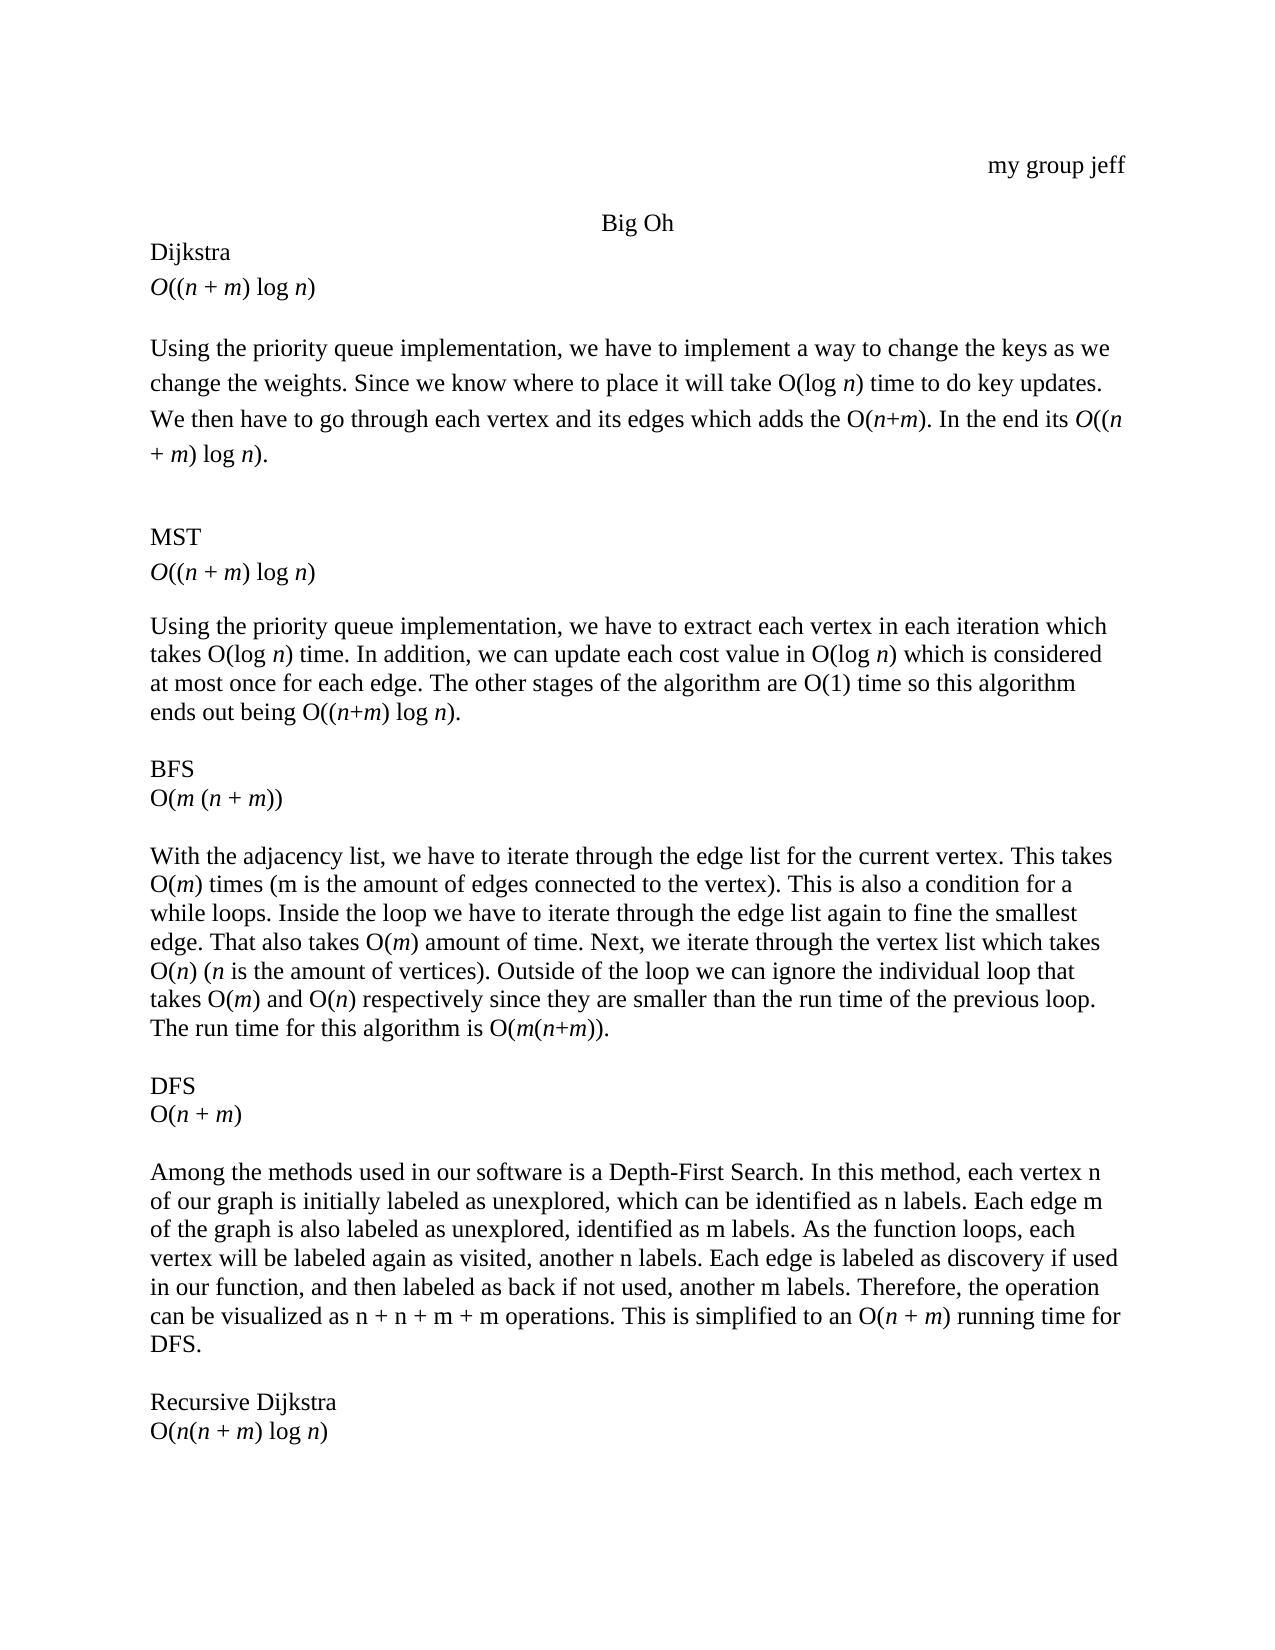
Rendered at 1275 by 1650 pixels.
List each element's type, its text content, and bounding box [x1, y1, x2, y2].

text O(n + m) [150, 1099, 1125, 1128]
text MST [150, 522, 1125, 550]
text Dijkstra [150, 237, 1125, 266]
text Among the methods used in our software is a Depth-First Search. In this method, each vertex n of our graph is initially labeled as unexplored, which can be identified as n labels. Each edge m of the graph is also labeled as unexplored, identified as m labels. As the function loops, each vertex will be labeled again as visited, another n labels. Each edge is labeled as discovery if used in our function, and then labeled as back if not used, another m labels. Therefore, the operation can be visualized as n + n + m + m operations. This is simplified to an O(n + m) running time for DFS. [150, 1157, 1125, 1358]
text O((n + m) log n) [150, 266, 1125, 301]
text O((n + m) log n) [150, 550, 1125, 586]
text Using the priority queue implementation, we have to extract each vertex in each iteration which takes O(log n) time. In addition, we can update each cost value in O(log n) which is considered at most once for each edge. The other stages of the algorithm are O(1) time so this algorithm ends out being O((n+m) log n). [150, 611, 1125, 726]
text Recursive Dijkstra [150, 1387, 1125, 1416]
text O(n(n + m) log n) [150, 1416, 1125, 1444]
text Big Oh [150, 208, 1125, 237]
text BFS [150, 754, 1125, 783]
text O(m (n + m)) [150, 783, 1125, 812]
text With the adjacency list, we have to iterate through the edge list for the current vertex. This takes O(m) times (m is the amount of edges connected to the vertex). This is also a condition for a while loops. Inside the loop we have to iterate through the edge list again to fine the smallest edge. That also takes O(m) amount of time. Next, we iterate through the vertex list which takes O(n) (n is the amount of vertices). Outside of the loop we can ignore the individual loop that takes O(m) and O(n) respectively since they are smaller than the run time of the previous loop. The run time for this algorithm is O(m(n+m)). [150, 841, 1125, 1042]
text Using the priority queue implementation, we have to implement a way to change the keys as we change the weights. Since we know where to place it will take O(log n) time to do key updates. We then have to go through each vertex and its edges which adds the O(n+m). In the end its O((n + m) log n). [150, 326, 1125, 468]
text DFS [150, 1071, 1125, 1099]
